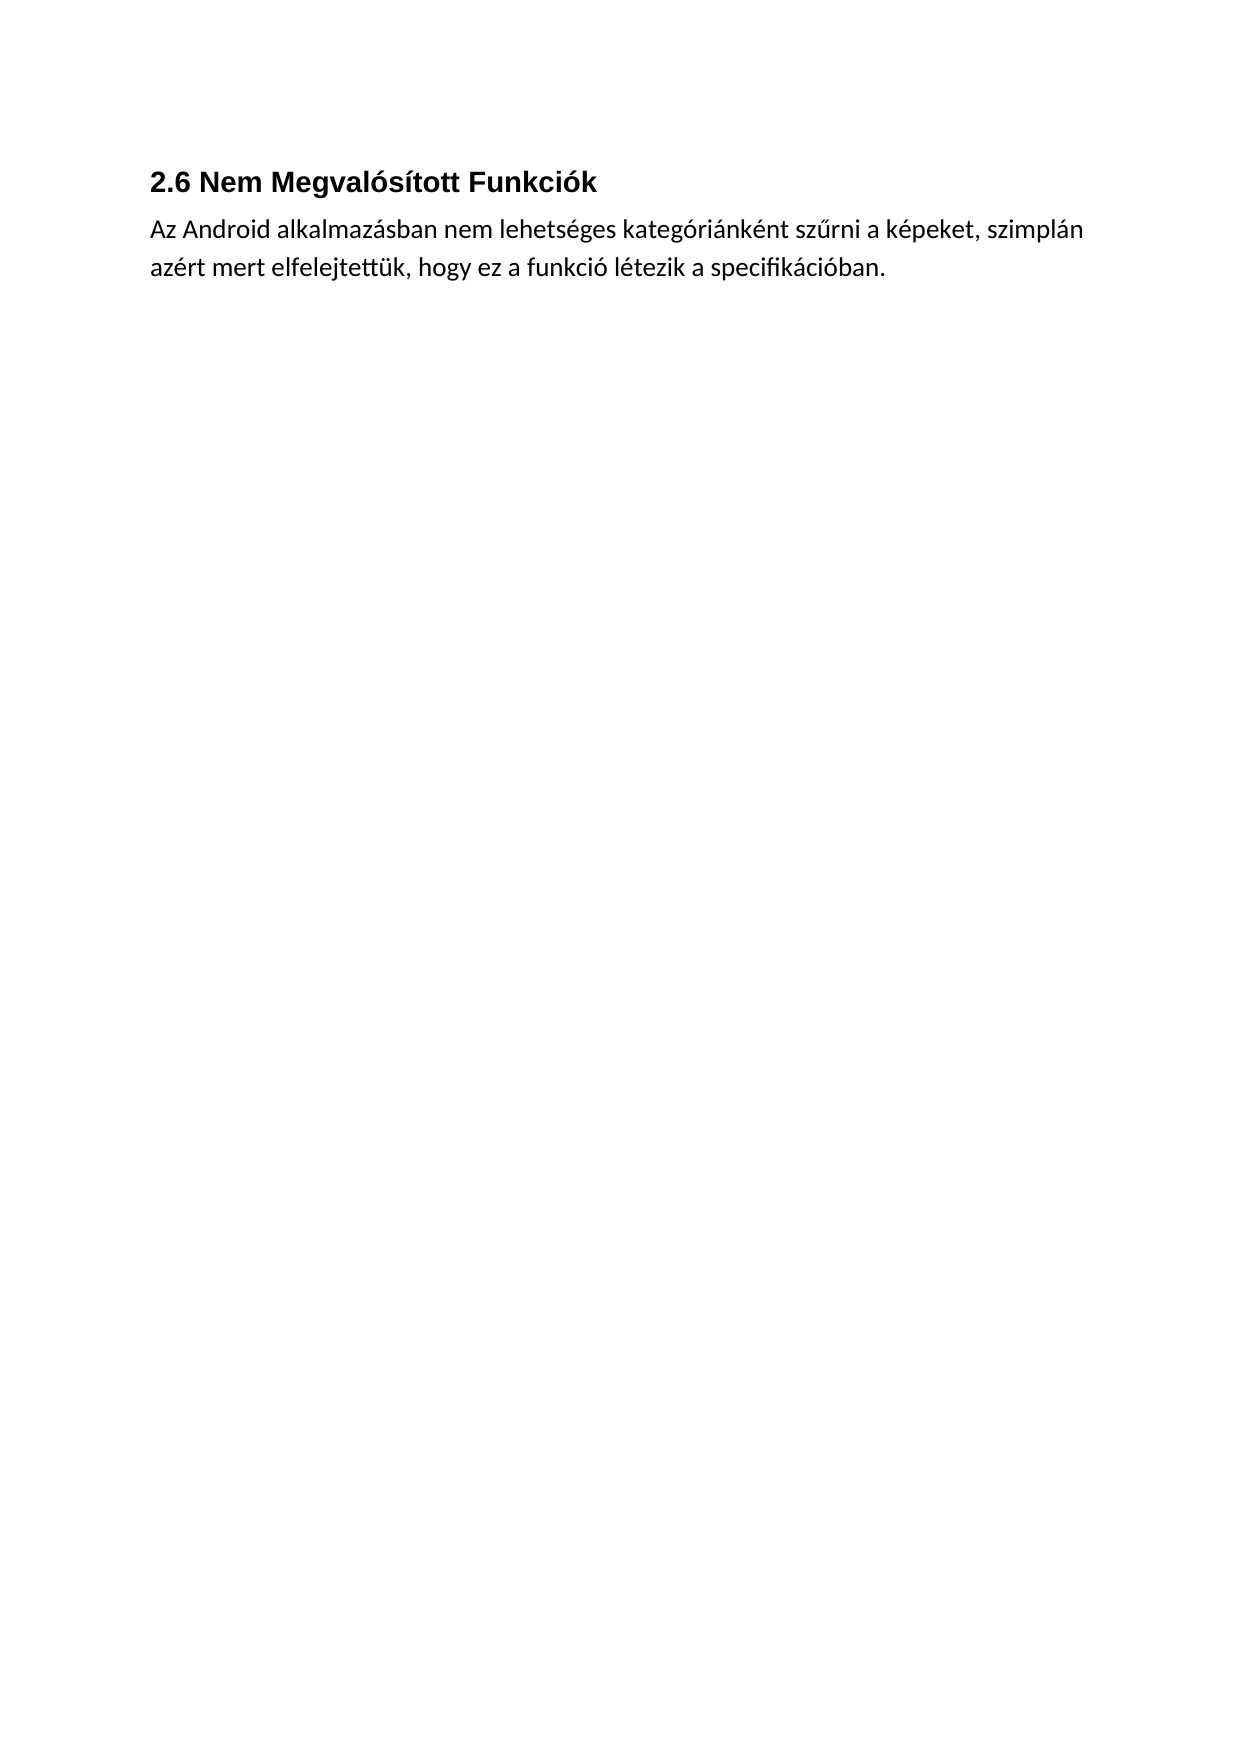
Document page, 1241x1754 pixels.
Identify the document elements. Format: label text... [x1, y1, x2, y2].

text Az Android alkalmazásban nem lehetséges kategóriánként szűrni a képeket, szimplán azért mert elfelejtettük, hogy ez a funkció létezik a specifikációban. [150, 212, 1090, 283]
subtitle 2.6 Nem Megvalósított Funkciók [150, 164, 1090, 198]
